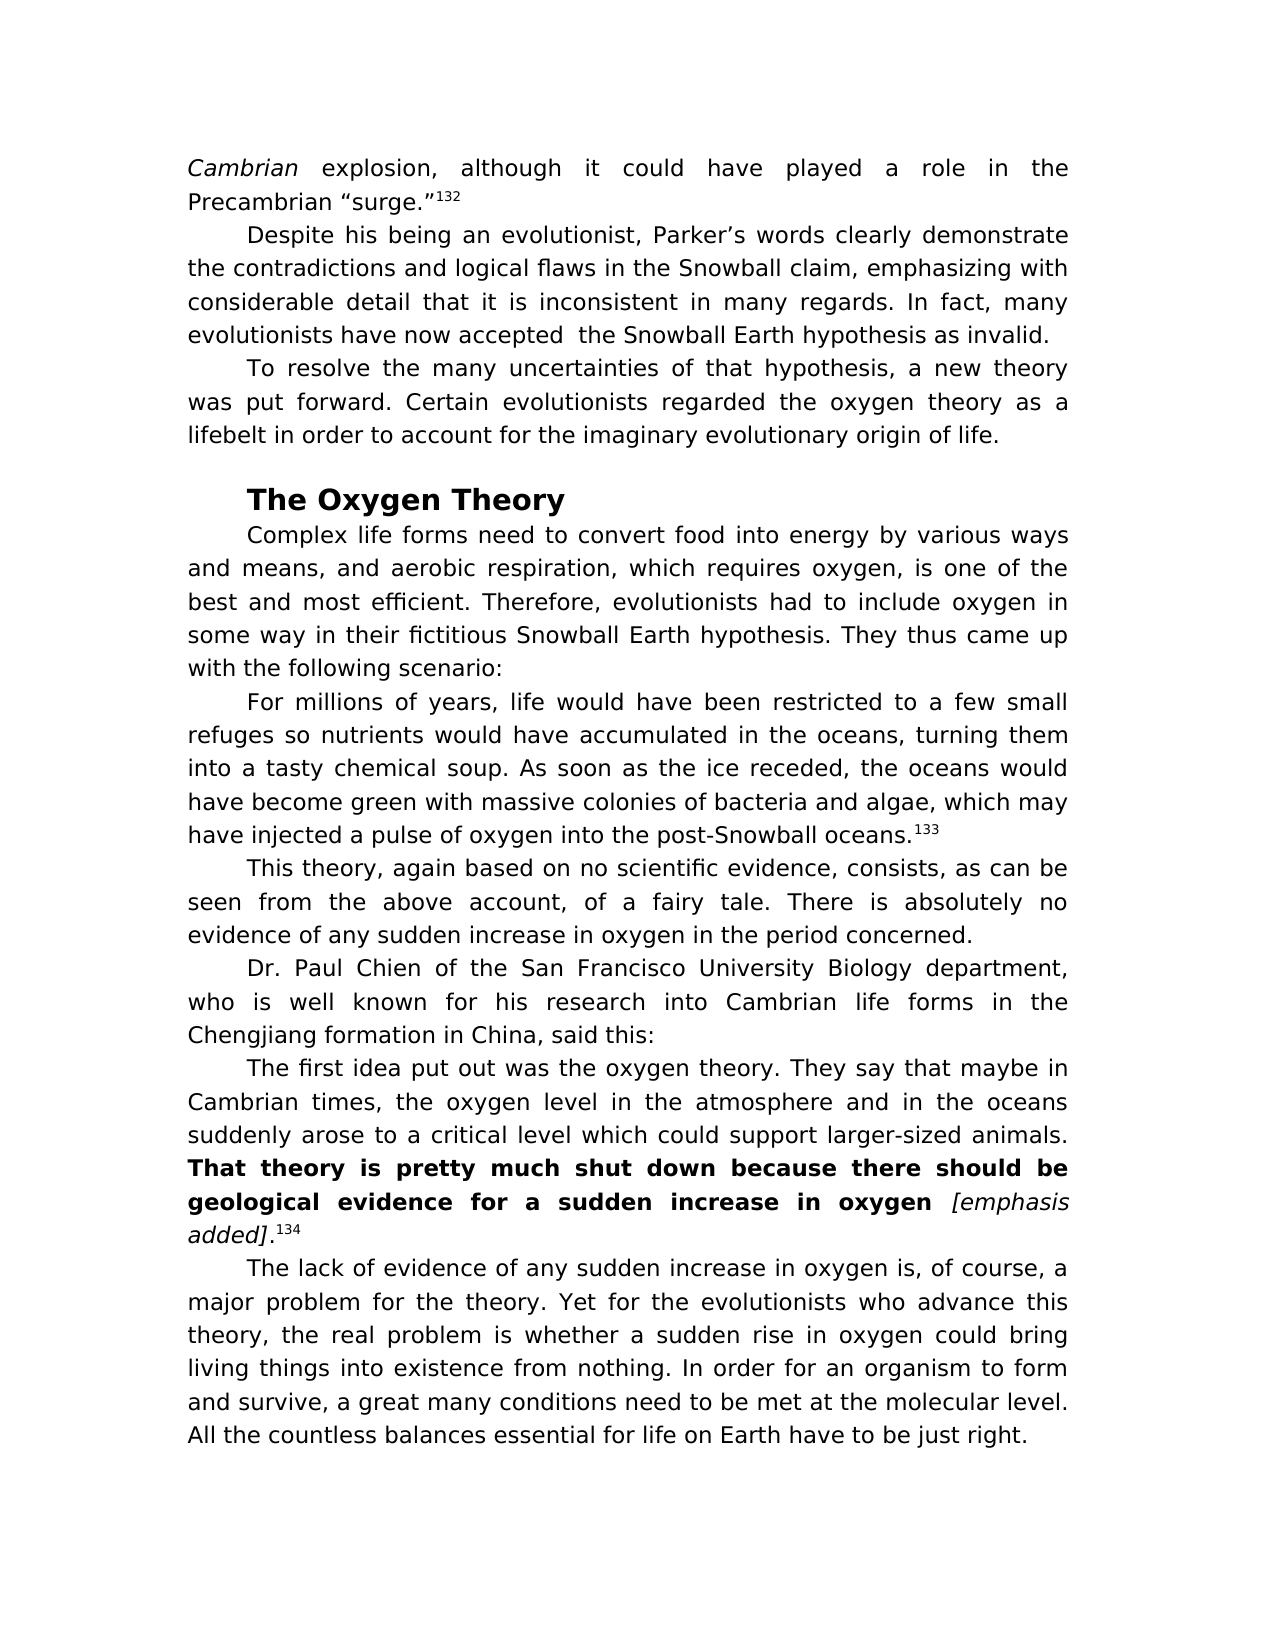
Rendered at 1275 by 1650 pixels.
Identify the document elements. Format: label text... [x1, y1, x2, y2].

text For millions of years, life would have been restricted to a few small refuges so nutrients would have accumulated in the oceans, turning them into a tasty chemical soup. As soon as the ice receded, the oceans would have become green with massive colonies of bacteria and algae, which may have injected a pulse of oxygen into the post-Snowball oceans.133 [187, 683, 1070, 850]
text Complex life forms need to convert food into energy by various ways and means, and aerobic respiration, which requires oxygen, is one of the best and most efficient. Therefore, evolutionists had to include oxygen in some way in their fictitious Snowball Earth hypothesis. They thus came up with the following scenario: [187, 517, 1070, 683]
text The lack of evidence of any sudden increase in oxygen is, of course, a major problem for the theory. Yet for the evolutionists who advance this theory, the real problem is whether a sudden rise in oxygen could bring living things into existence from nothing. In order for an organism to form and survive, a great many conditions need to be met at the molecular level. All the countless balances essential for life on Earth have to be just right. [187, 1250, 1070, 1450]
text Despite his being an evolutionist, Parker’s words clearly demonstrate the contradictions and logical flaws in the Snowball claim, emphasizing with considerable detail that it is inconsistent in many regards. In fact, many evolutionists have now accepted the Snowball Earth hypothesis as invalid. [187, 217, 1070, 350]
text Cambrian explosion, although it could have played a role in the Precambrian “surge.”132 [187, 150, 1070, 217]
text The Oxygen Theory [187, 483, 1070, 517]
text Dr. Paul Chien of the San Francisco University Biology department, who is well known for his research into Cambrian life forms in the Chengjiang formation in China, said this: [187, 950, 1070, 1050]
text To resolve the many uncertainties of that hypothesis, a new theory was put forward. Certain evolutionists regarded the oxygen theory as a lifebelt in order to account for the imaginary evolutionary origin of life. [187, 350, 1070, 450]
text This theory, again based on no scientific evidence, consists, as can be seen from the above account, of a fairy tale. There is absolutely no evidence of any sudden increase in oxygen in the period concerned. [187, 850, 1070, 950]
text The first idea put out was the oxygen theory. They say that maybe in Cambrian times, the oxygen level in the atmosphere and in the oceans suddenly arose to a critical level which could support larger-sized animals. That theory is pretty much shut down because there should be geological evidence for a sudden increase in oxygen [emphasis added].134 [187, 1050, 1070, 1250]
